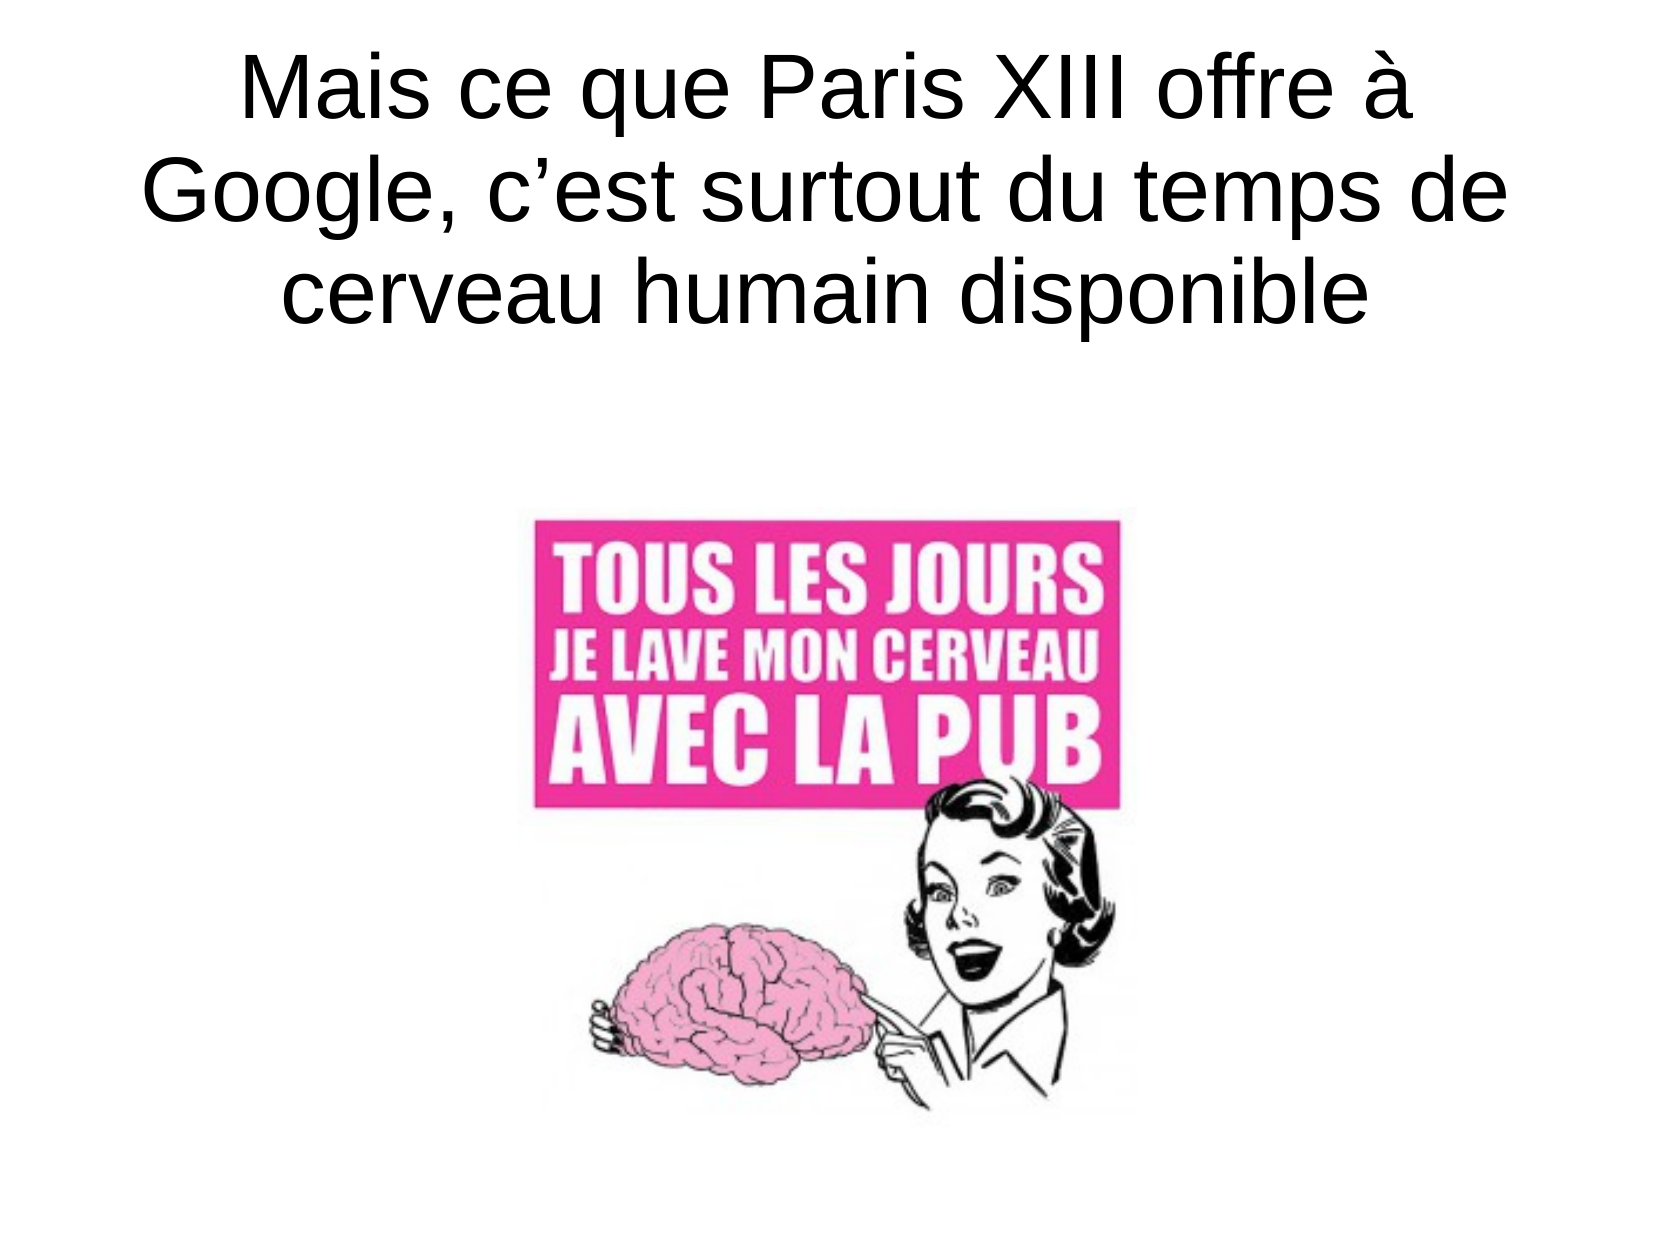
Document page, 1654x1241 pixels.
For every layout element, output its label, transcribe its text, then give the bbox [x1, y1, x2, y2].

title Mais ce que Paris XIII offre à Google, c’est surtout du temps de cerveau humain disponible [82, 35, 1571, 344]
picture [517, 507, 1137, 1128]
